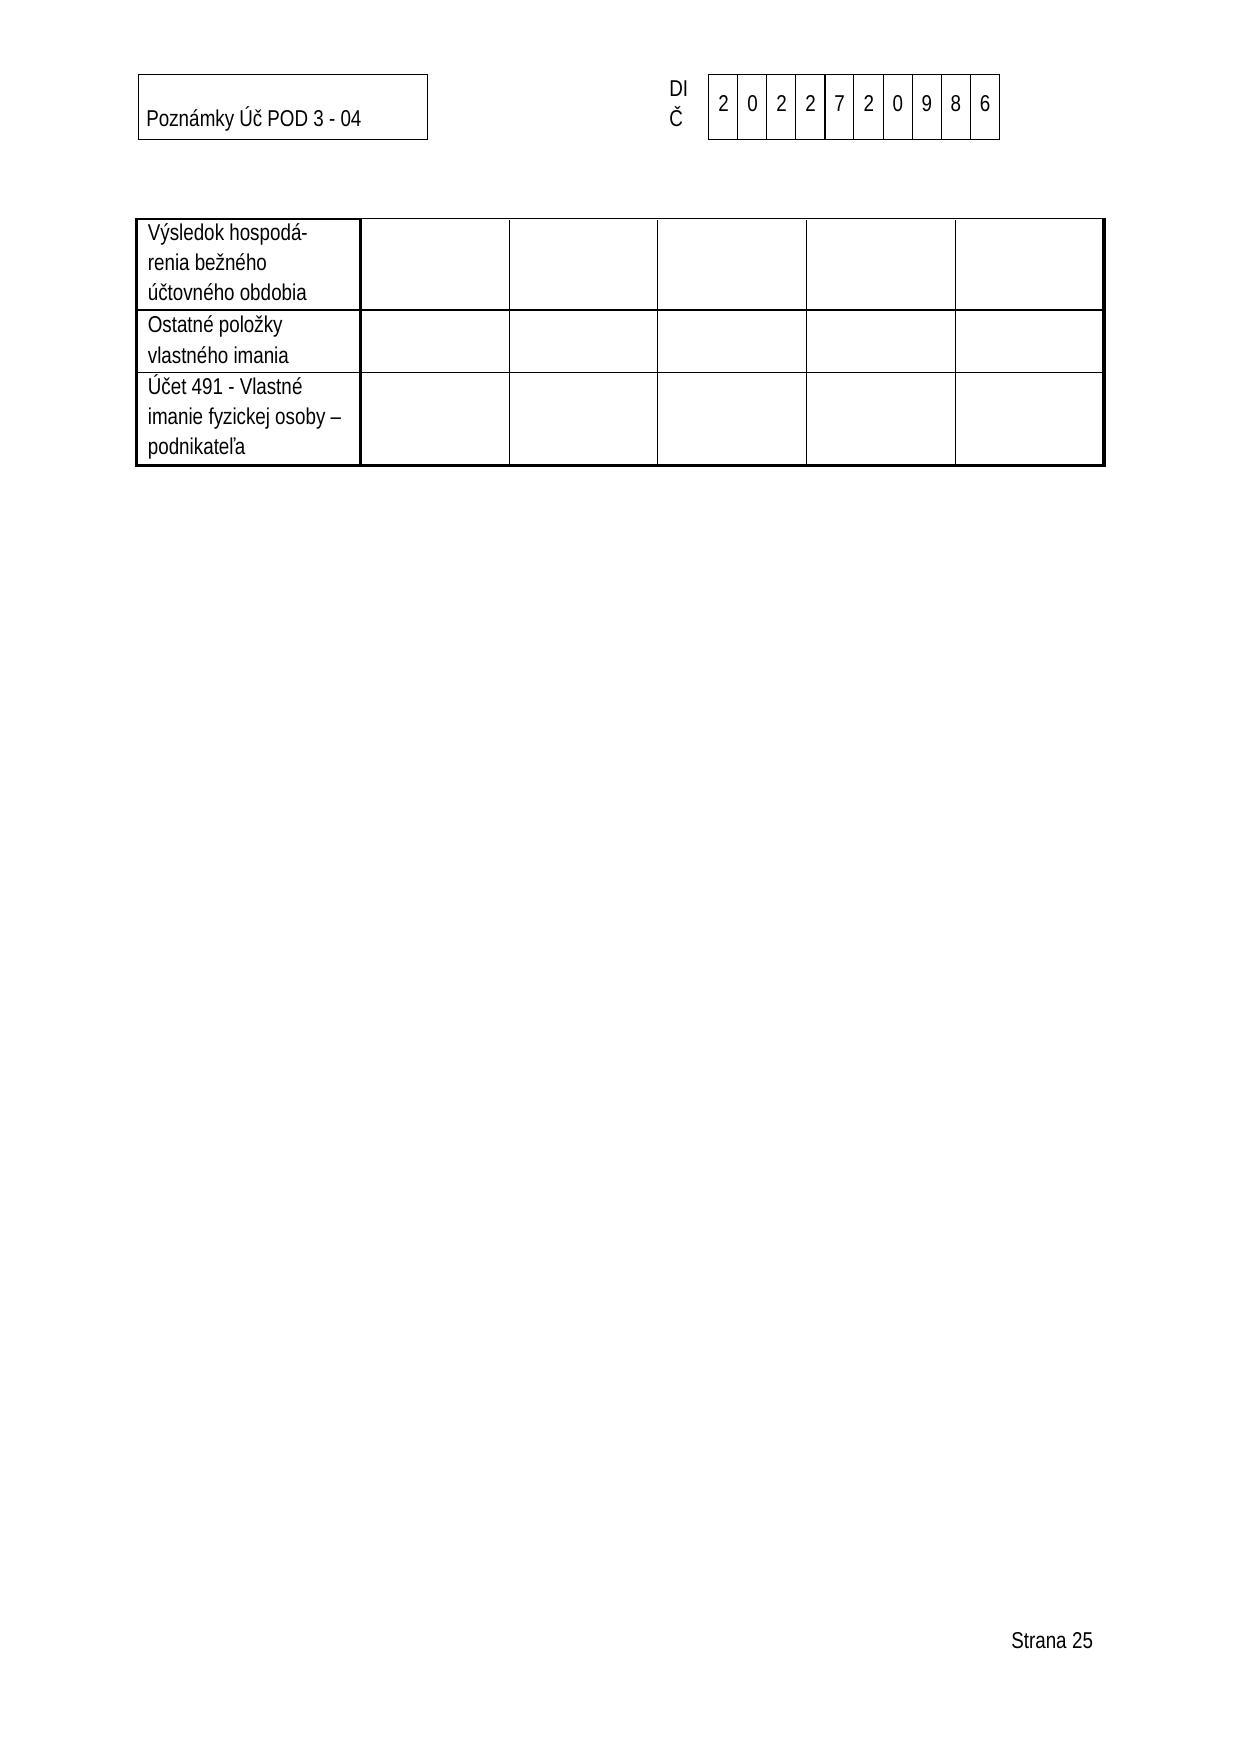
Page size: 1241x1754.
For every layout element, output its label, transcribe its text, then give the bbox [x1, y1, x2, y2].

table_cell Ostatné položky vlastného imania [138, 311, 359, 372]
table_cell [362, 219, 509, 309]
table_cell [807, 219, 955, 309]
table_cell [510, 219, 657, 309]
table_cell [807, 311, 955, 372]
table_cell [807, 373, 955, 463]
table_cell [658, 373, 806, 463]
table_cell [658, 311, 806, 372]
table_cell [510, 311, 657, 372]
table_cell Účet 491 - Vlastné imanie fyzickej osoby –podnikateľa [138, 373, 359, 463]
table_cell [658, 219, 806, 309]
table_cell [362, 311, 509, 372]
table_cell [510, 373, 657, 463]
table_cell [956, 311, 1102, 372]
table_cell [362, 373, 509, 463]
table_cell Výsledok hospodá-renia bežného účtovného obdobia [138, 220, 359, 309]
table_cell [956, 373, 1102, 463]
table_cell [956, 219, 1102, 309]
